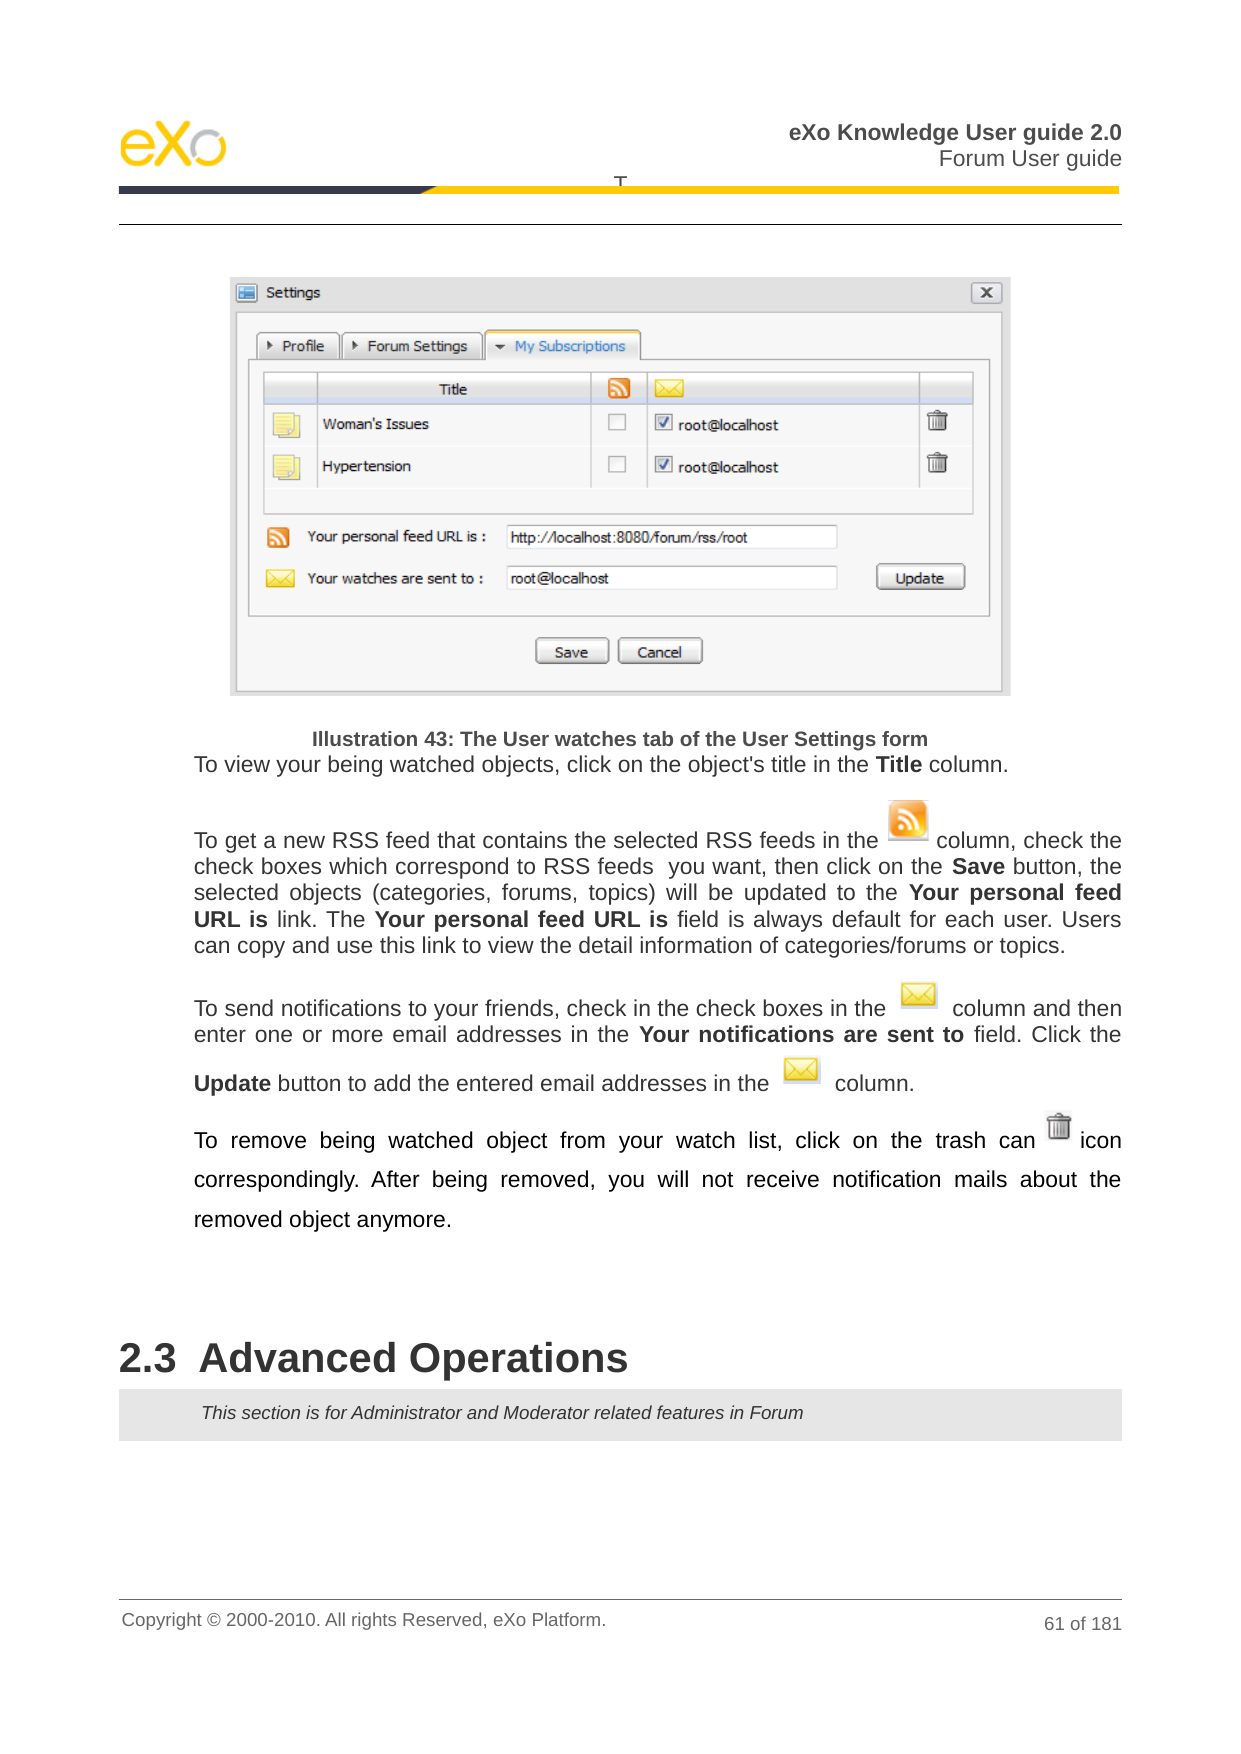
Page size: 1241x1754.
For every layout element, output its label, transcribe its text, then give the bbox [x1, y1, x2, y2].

list Illustration 43: The User watches tab of the User Settings form [179, 696, 1062, 751]
table_header This section is for Administrator and Moderator related features in Forum [195, 1389, 1122, 1441]
subtitle Advanced Operations [118, 1333, 1122, 1381]
picture [1044, 1110, 1073, 1141]
picture [783, 1055, 821, 1084]
picture [118, 186, 1119, 194]
picture [229, 277, 1011, 696]
list To view your being watched objects, click on the object's title in the Title column. [156, 254, 1122, 777]
list To send notifications to your friends, check in the check boxes in the column and then enter one or more email addresses in the Your notifications are sent to field. Click the Update button to add the entered email addresses in the column. [156, 973, 1122, 1096]
picture [120, 120, 227, 167]
picture [900, 981, 939, 1009]
table_header [119, 1389, 195, 1441]
list To get a new RSS feed that contains the selected RSS feeds in thecolumn, check the check boxes which correspond to RSS feeds you want, then click on the Save button, the selected objects (categories, forums, topics) will be updated to the Your personal feed URL is link. The Your personal feed URL is field is always default for each user. Users can copy and use this link to view the detail information of categories/forums or topics. [156, 792, 1122, 958]
list To remove being watched object from your watch list, click on the trash canicon correspondingly. After being removed, you will not receive notification mails about the removed object anymore. [156, 1103, 1122, 1232]
picture [888, 800, 929, 841]
